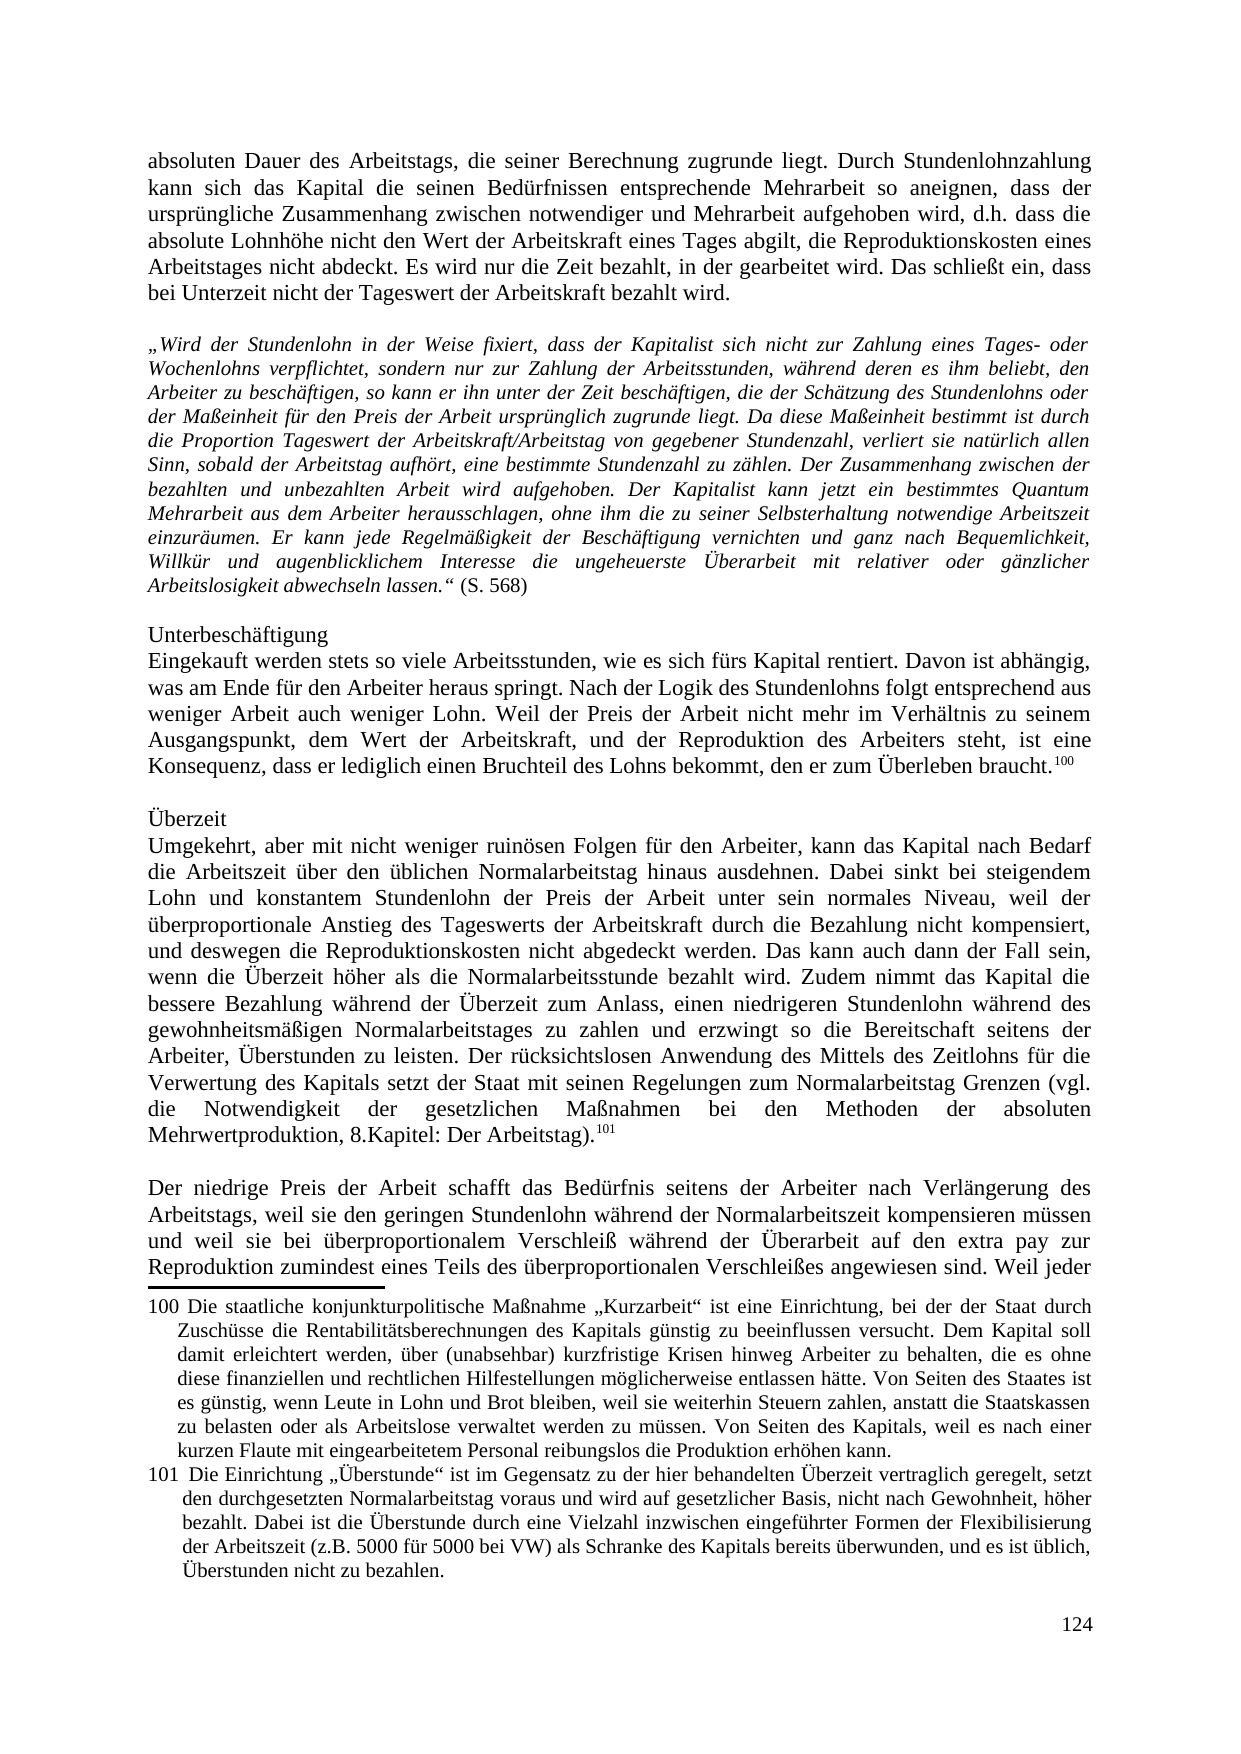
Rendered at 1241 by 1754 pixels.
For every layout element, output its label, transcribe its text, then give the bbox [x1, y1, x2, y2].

text Die Einrichtung „Überstunde“ ist im Gegensatz zu der hier behandelten Überzeit vertraglich geregelt, setzt den durchgesetzten Normalarbeitstag voraus und wird auf gesetzlicher Basis, nicht nach Gewohnheit, höher bezahlt. Dabei ist die Überstunde durch eine Vielzahl inzwischen eingeführter Formen der Flexibilisierung der Arbeitszeit (z.B. 5000 für 5000 bei VW) als Schranke des Kapitals bereits überwunden, und es ist üblich, Überstunden nicht zu bezahlen. [148, 1462, 1093, 1582]
text Die staatliche konjunkturpolitische Maßnahme „Kurzarbeit“ ist eine Einrichtung, bei der der Staat durch Zuschüsse die Rentabilitätsberechnungen des Kapitals günstig zu beeinflussen versucht. Dem Kapital soll damit erleichtert werden, über (unabsehbar) kurzfristige Krisen hinweg Arbeiter zu behalten, die es ohne diese finanziellen und rechtlichen Hilfestellungen möglicherweise entlassen hätte. Von Seiten des Staates ist es günstig, wenn Leute in Lohn und Brot bleiben, weil sie weiterhin Steuern zahlen, anstatt die Staatskassen zu belasten oder als Arbeitslose verwaltet werden zu müssen. Von Seiten des Kapitals, weil es nach einer kurzen Flaute mit eingearbeitetem Personal reibungslos die Produktion erhöhen kann. [148, 1293, 1093, 1462]
text Umgekehrt, aber mit nicht weniger ruinösen Folgen für den Arbeiter, kann das Kapital nach Bedarf die Arbeitszeit über den üblichen Normalarbeitstag hinaus ausdehnen. Dabei sinkt bei steigendem Lohn und konstantem Stundenlohn der Preis der Arbeit unter sein normales Niveau, weil der überproportionale Anstieg des Tageswerts der Arbeitskraft durch die Bezahlung nicht kompensiert, und deswegen die Reproduktionskosten nicht abgedeckt werden. Das kann auch dann der Fall sein, wenn die Überzeit höher als die Normalarbeitsstunde bezahlt wird. Zudem nimmt das Kapital die bessere Bezahlung während der Überzeit zum Anlass, einen niedrigeren Stundenlohn während des gewohnheitsmäßigen Normalarbeitstages zu zahlen und erzwingt so die Bereitschaft seitens der Arbeiter, Überstunden zu leisten. Der rücksichtslosen Anwendung des Mittels des Zeitlohns für die Verwertung des Kapitals setzt der Staat mit seinen Regelungen zum Normalarbeitstag Grenzen (vgl. die Notwendigkeit der gesetzlichen Maßnahmen bei den Methoden der absoluten Mehrwertproduktion, 8.Kapitel: Der Arbeitstag). [148, 832, 1093, 1148]
text Unterbeschäftigung [148, 621, 1093, 647]
text Eingekauft werden stets so viele Arbeitsstunden, wie es sich fürs Kapital rentiert. Davon ist abhängig, was am Ende für den Arbeiter heraus springt. Nach der Logik des Stundenlohns folgt entsprechend aus weniger Arbeit auch weniger Lohn. Weil der Preis der Arbeit nicht mehr im Verhältnis zu seinem Ausgangspunkt, dem Wert der Arbeitskraft, und der Reproduktion des Arbeiters steht, ist eine Konsequenz, dass er lediglich einen Bruchteil des Lohns bekommt, den er zum Überleben braucht. [148, 647, 1093, 779]
text Der niedrige Preis der Arbeit schafft das Bedürfnis seitens der Arbeiter nach Verlängerung des Arbeitstags, weil sie den geringen Stundenlohn während der Normalarbeitszeit kompensieren müssen und weil sie bei überproportionalem Verschleiß während der Überarbeit auf den extra pay zur Reproduktion zumindest eines Teils des überproportionalen Verschleißes angewiesen sind. Weil jeder [148, 1174, 1093, 1280]
text Überzeit [148, 805, 1093, 832]
text „Wird der Stundenlohn in der Weise fixiert, dass der Kapitalist sich nicht zur Zahlung eines Tages- oder Wochenlohns verpflichtet, sondern nur zur Zahlung der Arbeitsstunden, während deren es ihm beliebt, den Arbeiter zu beschäftigen, so kann er ihn unter der Zeit beschäftigen, die der Schätzung des Stundenlohns oder der Maßeinheit für den Preis der Arbeit ursprünglich zugrunde liegt. Da diese Maßeinheit bestimmt ist durch die Proportion Tageswert der Arbeitskraft/Arbeitstag von gegebener Stundenzahl, verliert sie natürlich allen Sinn, sobald der Arbeitstag aufhört, eine bestimmte Stundenzahl zu zählen. Der Zusammenhang zwischen der bezahlten und unbezahlten Arbeit wird aufgehoben. Der Kapitalist kann jetzt ein bestimmtes Quantum Mehrarbeit aus dem Arbeiter herausschlagen, ohne ihm die zu seiner Selbsterhaltung notwendige Arbeitszeit einzuräumen. Er kann jede Regelmäßigkeit der Beschäftigung vernichten und ganz nach Bequemlichkeit, Willkür und augenblicklichem Interesse die ungeheuerste Überarbeit mit relativer oder gänzlicher Arbeitslosigkeit abwechseln lassen.“ (S. 568) [148, 332, 1093, 597]
text absoluten Dauer des Arbeitstags, die seiner Berechnung zugrunde liegt. Durch Stundenlohnzahlung kann sich das Kapital die seinen Bedürfnissen entsprechende Mehrarbeit so aneignen, dass der ursprüngliche Zusammenhang zwischen notwendiger und Mehrarbeit aufgehoben wird, d.h. dass die absolute Lohnhöhe nicht den Wert der Arbeitskraft eines Tages abgilt, die Reproduktionskosten eines Arbeitstages nicht abdeckt. Es wird nur die Zeit bezahlt, in der gearbeitet wird. Das schließt ein, dass bei Unterzeit nicht der Tageswert der Arbeitskraft bezahlt wird. [148, 148, 1093, 306]
